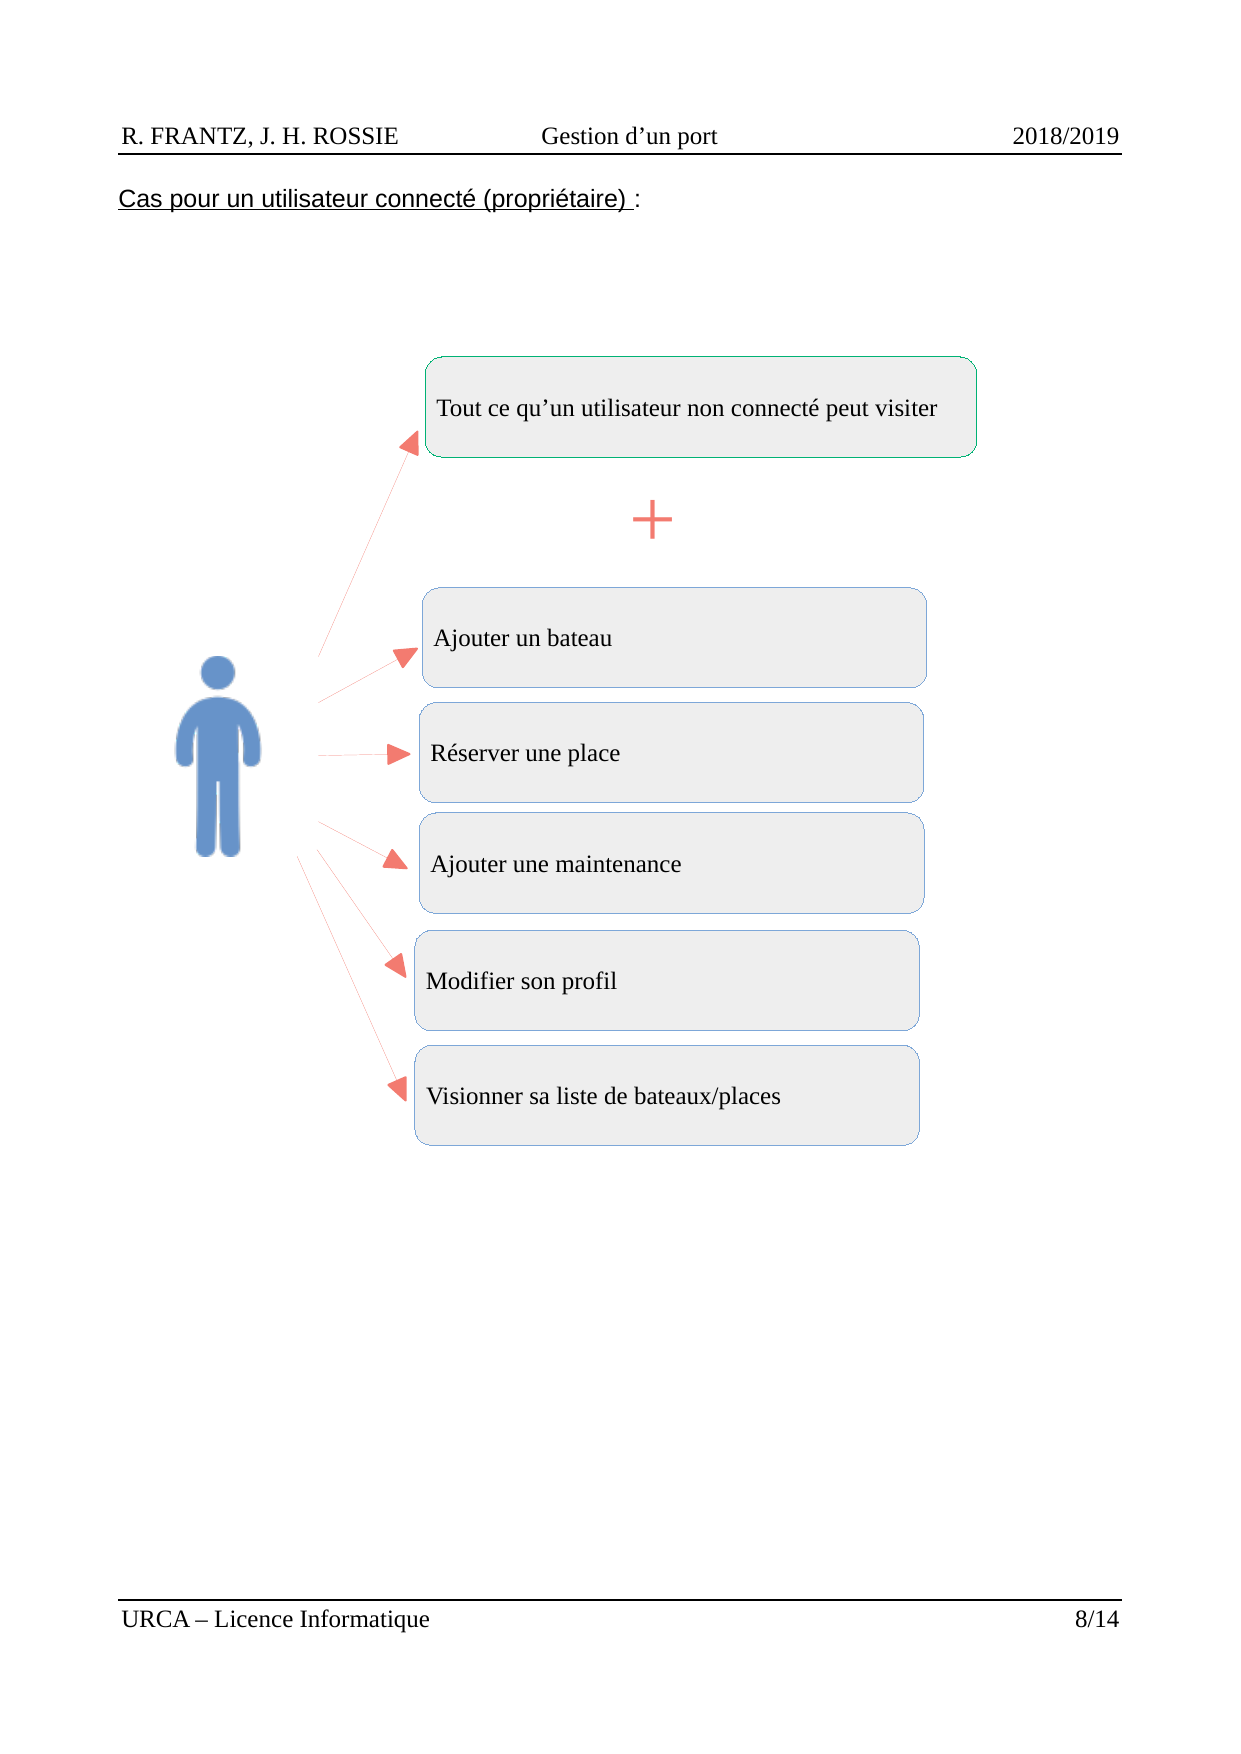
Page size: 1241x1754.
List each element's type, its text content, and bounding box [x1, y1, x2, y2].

picture [118, 656, 319, 857]
text Cas pour un utilisateur connecté (propriétaire) : [118, 184, 1122, 213]
